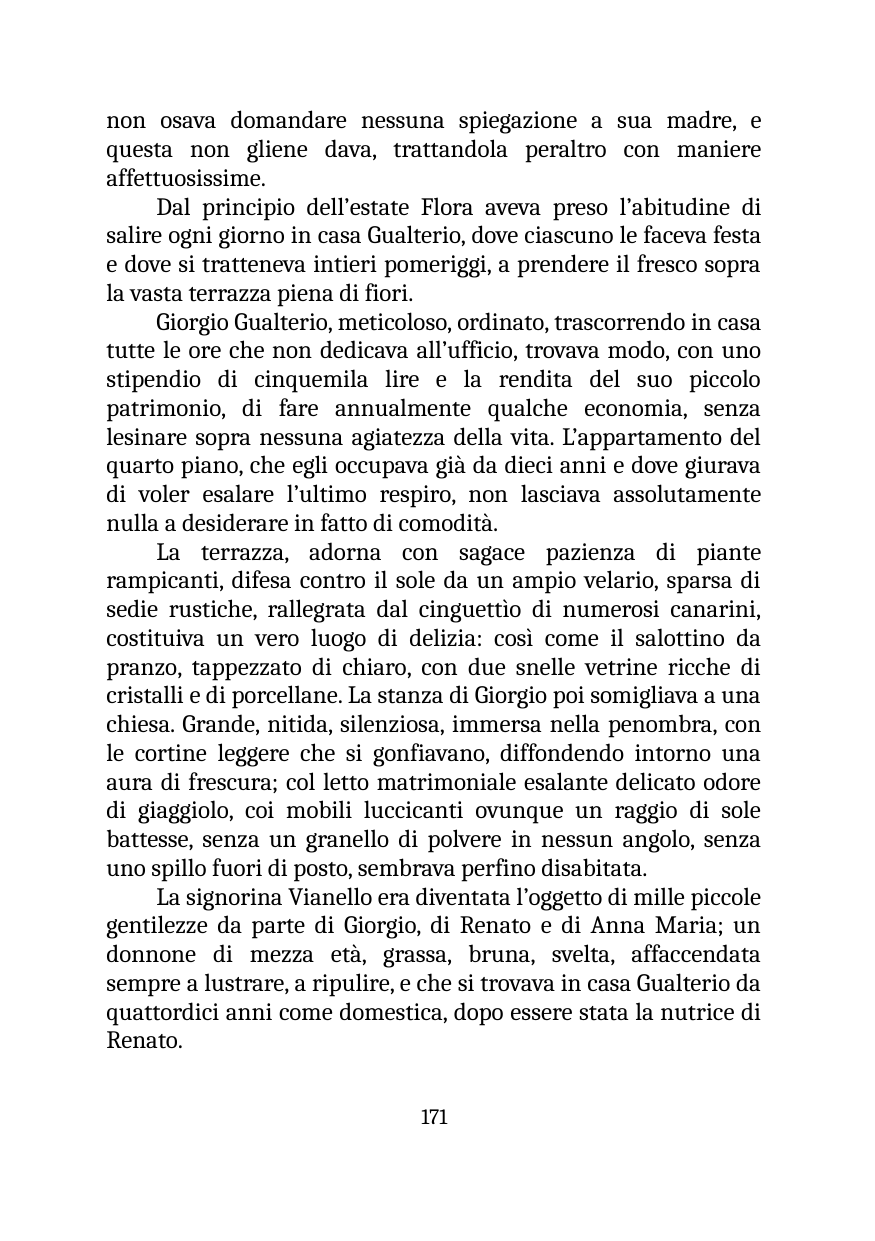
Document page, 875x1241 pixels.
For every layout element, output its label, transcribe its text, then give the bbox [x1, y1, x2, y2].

text La signorina Vianello era diventata l’oggetto di mille piccole gentilezze da parte di Giorgio, di Renato e di Anna Maria; un donnone di mezza età, grassa, bruna, svelta, affaccendata sempre a lustrare, a ripulire, e che si trovava in casa Gualterio da quattordici anni come domestica, dopo essere stata la nutrice di Renato. [106, 882, 762, 1055]
text Giorgio Gualterio, meticoloso, ordinato, trascorrendo in casa tutte le ore che non dedicava all’ufficio, trovava modo, con uno stipendio di cinquemila lire e la rendita del suo piccolo patrimonio, di fare annualmente qualche economia, senza lesinare sopra nessuna agiatezza della vita. L’appartamento del quarto piano, che egli occupava già da dieci anni e dove giurava di voler esalare l’ultimo respiro, non lasciava assolutamente nulla a desiderare in fatto di comodità. [106, 307, 762, 537]
text Dal principio dell’estate Flora aveva preso l’abitudine di salire ogni giorno in casa Gualterio, dove ciascuno le faceva festa e dove si tratteneva intieri pomeriggi, a prendere il fresco sopra la vasta terrazza piena di fiori. [106, 192, 762, 307]
text La terrazza, adorna con sagace pazienza di piante rampicanti, difesa contro il sole da un ampio velario, sparsa di sedie rustiche, rallegrata dal cinguettìo di numerosi canarini, costituiva un vero luogo di delizia: così come il salottino da pranzo, tappezzato di chiaro, con due snelle vetrine ricche di cristalli e di porcellane. La stanza di Giorgio poi somigliava a una chiesa. Grande, nitida, silenziosa, immersa nella penombra, con le cortine leggere che si gonfiavano, diffondendo intorno una aura di frescura; col letto matrimoniale esalante delicato odore di giaggiolo, coi mobili luccicanti ovunque un raggio di sole battesse, senza un granello di polvere in nessun angolo, senza uno spillo fuori di posto, sembrava perfino disabitata. [106, 537, 762, 882]
text non osava domandare nessuna spiegazione a sua madre, e questa non gliene dava, trattandola peraltro con maniere affettuosissime. [106, 106, 762, 192]
